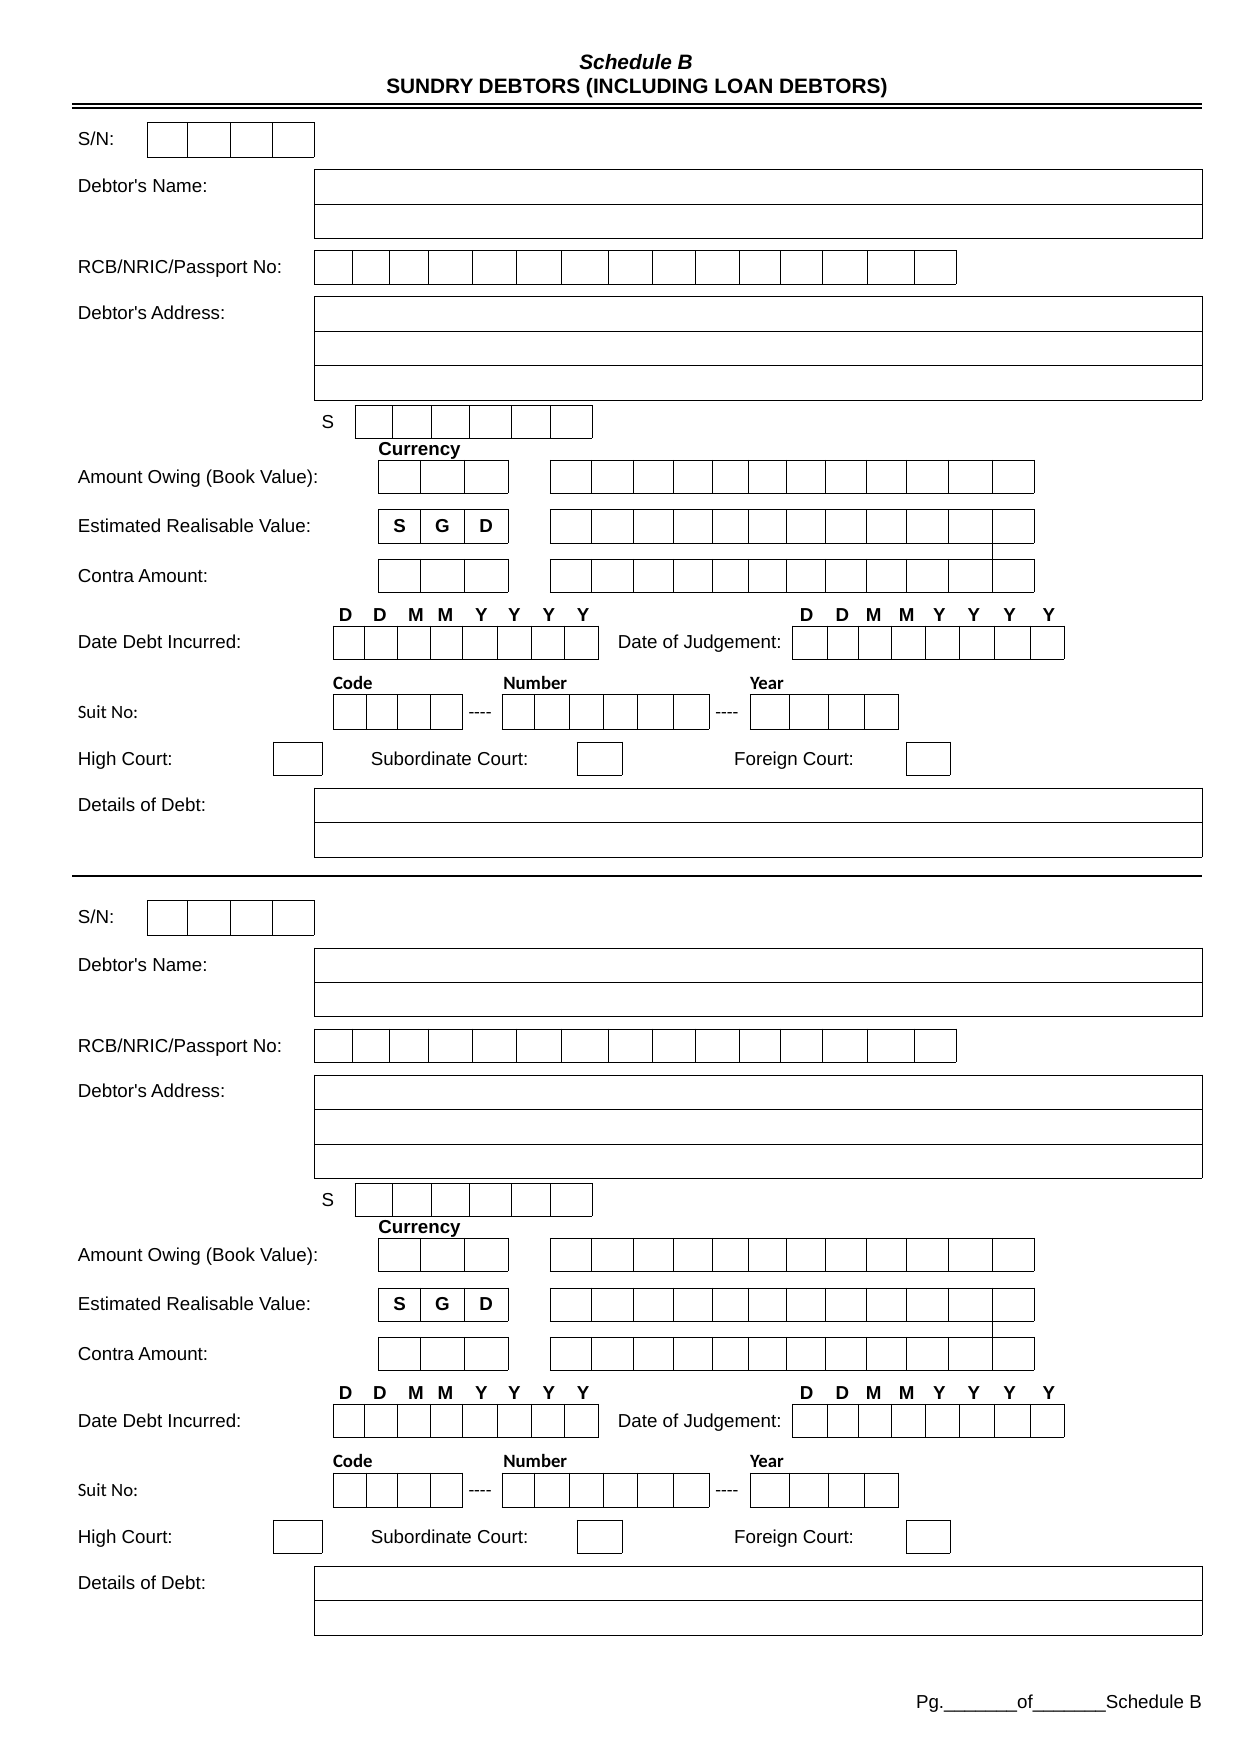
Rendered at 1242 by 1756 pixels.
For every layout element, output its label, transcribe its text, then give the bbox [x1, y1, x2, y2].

table_header [823, 1030, 867, 1062]
table_header [609, 1030, 652, 1062]
table_cell [674, 1272, 712, 1287]
table_cell Estimated Realisable Value: [72, 509, 378, 542]
table_cell [508, 493, 550, 509]
table_header [993, 1239, 1034, 1271]
table_cell [634, 1338, 673, 1370]
table_header [473, 1030, 516, 1062]
table_header [431, 695, 462, 729]
table_header [781, 1030, 822, 1062]
table_header [859, 1405, 891, 1437]
table_header [535, 695, 569, 729]
table_header Amount Owing (Book Value): [72, 460, 378, 493]
table_cell [825, 1272, 866, 1287]
table_header ---- [710, 1473, 750, 1507]
table_header [562, 1030, 608, 1062]
table_cell [906, 544, 948, 559]
table_cell [826, 1289, 866, 1321]
table_cell [749, 1338, 786, 1370]
table_header [353, 1030, 389, 1062]
table_header [781, 251, 822, 283]
table_header [653, 251, 695, 283]
table_cell [315, 1110, 1202, 1143]
table_header [334, 1405, 364, 1437]
table_cell [591, 1322, 633, 1337]
table_header [790, 695, 828, 729]
table_header Debtor's Name: [72, 169, 314, 204]
table_header [674, 1474, 709, 1507]
table_header Details of Debt: [72, 788, 314, 822]
table_header [532, 627, 564, 659]
table_cell [315, 823, 1202, 857]
table_header [949, 1239, 992, 1271]
table_header Suit No: [72, 1473, 333, 1507]
table_header [790, 1474, 828, 1507]
table_header [674, 1239, 712, 1271]
table_header [562, 251, 608, 283]
table_cell [72, 822, 314, 857]
table_cell [674, 1322, 712, 1337]
table_header [315, 1567, 1202, 1600]
table_cell [509, 559, 550, 592]
table_cell [550, 1272, 591, 1287]
table_header [535, 1474, 569, 1507]
table_header [907, 1239, 948, 1271]
table_header [431, 627, 462, 659]
table_header [367, 1474, 397, 1507]
table_header [463, 1405, 497, 1437]
table_cell [674, 510, 712, 542]
table_cell [867, 1289, 906, 1321]
table_cell [826, 510, 866, 542]
table_cell [72, 1600, 314, 1635]
table_cell [633, 1272, 673, 1287]
table_cell [866, 544, 906, 559]
table_header [609, 251, 652, 283]
table_header [868, 251, 914, 283]
table_header [509, 460, 550, 493]
table_header [926, 1405, 959, 1437]
table_header [551, 1239, 591, 1271]
table_cell [378, 494, 420, 509]
table_cell [713, 560, 748, 592]
table_header [865, 1474, 898, 1507]
table_header High Court: [72, 742, 273, 775]
table_header [713, 1239, 748, 1271]
table_cell S [379, 510, 420, 542]
table_header Schedule B SUNDRY DEBTORS (INCLUDING LOAN DEBTORS) [72, 44, 1202, 103]
table_header [393, 1184, 431, 1216]
table_header [334, 627, 364, 659]
table_header [334, 695, 366, 729]
table_cell [749, 1272, 786, 1287]
text Currency [72, 438, 1202, 460]
table_header [793, 1405, 827, 1437]
table_header [551, 1184, 592, 1216]
table_header [390, 1030, 428, 1062]
table_cell [592, 560, 633, 592]
table_header [398, 695, 430, 729]
table_cell [674, 560, 712, 592]
table_header [751, 1474, 789, 1507]
table_cell [378, 1322, 420, 1337]
table_cell [826, 560, 866, 592]
table_header [465, 461, 508, 493]
table_header [421, 1239, 464, 1271]
table_cell [907, 510, 948, 542]
table_header Date Debt Incurred: [72, 626, 333, 659]
table_header Date Debt Incurred: [72, 1404, 333, 1437]
table_header [398, 1405, 430, 1437]
table_header [604, 695, 637, 729]
table_header [393, 406, 431, 438]
table_cell [674, 494, 712, 509]
table_cell [509, 1337, 550, 1370]
table_header S [316, 1183, 355, 1216]
table_cell [465, 1338, 508, 1370]
table_cell [674, 1289, 712, 1321]
table_cell [993, 1338, 1034, 1370]
table_cell [787, 560, 825, 592]
table_header Date of Judgement: [599, 626, 792, 659]
table_header [749, 461, 786, 493]
table_header [148, 123, 187, 157]
table_cell [825, 494, 866, 509]
table_header [188, 123, 230, 157]
table_header [674, 461, 712, 493]
table_cell [591, 544, 633, 559]
table_header [315, 949, 1202, 982]
table_header [274, 1521, 322, 1553]
table_cell [749, 544, 786, 559]
table_header [565, 627, 598, 659]
table_header [532, 1405, 564, 1437]
table_header [421, 461, 464, 493]
table_header Debtor's Address: [72, 296, 314, 331]
table_header [512, 406, 550, 438]
table_cell [949, 544, 992, 559]
table_cell [72, 543, 378, 559]
table_header [334, 1474, 366, 1507]
table_header [273, 901, 314, 935]
table_header [431, 1474, 462, 1507]
table_header [432, 406, 469, 438]
table_header [1031, 1405, 1064, 1437]
table_header [578, 1521, 622, 1553]
table_cell [787, 510, 825, 542]
table_header [398, 627, 430, 659]
table_cell [551, 1338, 591, 1370]
table_header Suit No: [72, 694, 333, 729]
table_header [993, 461, 1034, 493]
table_header Amount Owing (Book Value): [72, 1238, 378, 1271]
table_cell [866, 494, 906, 509]
table_header [570, 1474, 603, 1507]
table_cell [420, 1322, 464, 1337]
table_header [429, 251, 472, 283]
table_cell [713, 510, 748, 542]
table_header [315, 251, 352, 283]
table_header [907, 1521, 950, 1553]
table_header [398, 1474, 430, 1507]
table_cell [713, 1322, 748, 1337]
table_cell [633, 494, 673, 509]
table_cell [867, 560, 906, 592]
table_header [365, 627, 397, 659]
table_cell [378, 544, 420, 559]
table_header [907, 461, 948, 493]
table_cell S [379, 1289, 420, 1321]
table_cell [72, 1144, 314, 1178]
table_header [995, 1405, 1030, 1437]
table_cell [72, 331, 314, 365]
table_header [503, 695, 534, 729]
table_header [470, 1184, 511, 1216]
table_header [826, 1239, 866, 1271]
table_header [826, 461, 866, 493]
table_cell [508, 543, 550, 559]
table_header [749, 1239, 786, 1271]
table_header [498, 1405, 531, 1437]
table_header [353, 251, 389, 283]
table_cell [787, 1338, 825, 1370]
table_header [465, 1239, 508, 1271]
table_cell [551, 560, 591, 592]
table_cell [674, 1338, 712, 1370]
table_header [892, 1405, 925, 1437]
table_header [926, 627, 959, 659]
table_header [907, 743, 950, 775]
table_cell [866, 1322, 906, 1337]
table_header [829, 695, 864, 729]
table_cell G [421, 510, 464, 542]
table_header [379, 461, 420, 493]
table_cell [315, 1145, 1202, 1178]
table_header [1031, 627, 1064, 659]
table_cell [315, 1601, 1202, 1635]
table_cell [749, 1322, 786, 1337]
table_header S [316, 405, 355, 438]
table_cell Contra Amount: [72, 1337, 378, 1370]
table_cell [713, 1272, 748, 1287]
table_cell [72, 204, 314, 238]
table_cell [949, 1338, 992, 1370]
table_header [892, 627, 925, 659]
table_header [696, 251, 739, 283]
table_cell [378, 1272, 420, 1287]
text D D M M Y Y Y Y D D M M Y Y Y Y [72, 604, 1200, 626]
table_header [432, 1184, 469, 1216]
table_cell [72, 1321, 378, 1337]
table_cell [633, 1322, 673, 1337]
table_header S/N: [72, 122, 147, 157]
table_header [578, 743, 622, 775]
table_cell [464, 494, 508, 509]
table_header [274, 743, 322, 775]
table_header [868, 1030, 914, 1062]
table_header [315, 789, 1202, 822]
table_cell [993, 544, 1034, 559]
table_cell [992, 1272, 1034, 1287]
table_cell [993, 1322, 1034, 1337]
table_header [859, 627, 891, 659]
table_cell [787, 1289, 825, 1321]
table_cell [379, 560, 420, 592]
table_header [696, 1030, 739, 1062]
table_cell [509, 1288, 550, 1321]
table_header [503, 1474, 534, 1507]
table_cell [786, 1272, 825, 1287]
table_cell [72, 1271, 378, 1287]
table_cell [464, 544, 508, 559]
table_cell [993, 1289, 1034, 1321]
table_header [829, 1474, 864, 1507]
table_cell [949, 1289, 992, 1321]
table_header [592, 461, 633, 493]
table_cell Estimated Realisable Value: [72, 1288, 378, 1321]
table_header [379, 1239, 420, 1271]
table_header [188, 901, 230, 935]
table_header [273, 123, 314, 157]
table_cell [634, 1289, 673, 1321]
table_header [960, 627, 994, 659]
table_cell [550, 544, 591, 559]
table_header [674, 695, 709, 729]
table_cell [420, 494, 464, 509]
table_cell [421, 1338, 464, 1370]
table_cell [420, 544, 464, 559]
table_header Details of Debt: [72, 1566, 314, 1600]
table_header [740, 1030, 780, 1062]
table_header [512, 1184, 550, 1216]
table_cell [634, 560, 673, 592]
table_cell [749, 510, 786, 542]
table_header [148, 901, 187, 935]
table_cell [949, 1322, 992, 1337]
table_header [231, 901, 272, 935]
table_header [787, 1239, 825, 1271]
table_cell [907, 560, 948, 592]
table_header High Court: [72, 1520, 273, 1553]
table_header [498, 627, 531, 659]
table_header Foreign Court: [623, 1520, 906, 1553]
table_cell [508, 1321, 550, 1337]
table_cell [907, 1338, 948, 1370]
table_cell [713, 544, 748, 559]
table_header [429, 1030, 472, 1062]
table_cell [749, 560, 786, 592]
table_header [867, 1239, 906, 1271]
table_header [367, 695, 397, 729]
table_cell [591, 1272, 633, 1287]
table_cell [421, 560, 464, 592]
table_header [315, 170, 1202, 204]
table_cell [713, 1338, 748, 1370]
table_cell [508, 1271, 550, 1287]
table_header [315, 297, 1202, 331]
table_cell [379, 1338, 420, 1370]
table_header [551, 461, 591, 493]
table_cell [72, 1109, 314, 1143]
table_header [740, 251, 780, 283]
table_header [787, 461, 825, 493]
table_cell [906, 494, 948, 509]
table_cell D [465, 510, 508, 542]
table_header [995, 627, 1030, 659]
table_cell [906, 1322, 948, 1337]
table_cell [907, 1289, 948, 1321]
table_cell [825, 1322, 866, 1337]
table_header [463, 627, 497, 659]
table_header [828, 627, 858, 659]
text D D M M Y Y Y Y D D M M Y Y Y Y [72, 1382, 1200, 1404]
text Currency [72, 1216, 1202, 1238]
table_cell [591, 494, 633, 509]
table_header [915, 1030, 956, 1062]
table_header [949, 461, 992, 493]
table_header [713, 461, 748, 493]
table_cell [634, 510, 673, 542]
table_cell [420, 1272, 464, 1287]
table_cell [315, 332, 1202, 365]
table_cell [550, 1322, 591, 1337]
table_cell [592, 1338, 633, 1370]
table_cell [551, 510, 591, 542]
table_cell [550, 494, 591, 509]
table_cell [906, 1272, 948, 1287]
table_header [915, 251, 956, 283]
text Code Number Year [72, 671, 1202, 694]
table_cell [315, 366, 1202, 400]
table_cell [592, 510, 633, 542]
table_header [634, 461, 673, 493]
table_header [793, 627, 827, 659]
table_cell [992, 494, 1034, 509]
table_cell [786, 494, 825, 509]
table_header Foreign Court: [623, 742, 906, 775]
table_header [828, 1405, 858, 1437]
table_header [473, 251, 516, 283]
table_cell [72, 365, 314, 400]
table_cell [993, 560, 1034, 592]
table_cell [674, 544, 712, 559]
table_cell [72, 493, 378, 509]
table_cell [465, 560, 508, 592]
table_cell [749, 494, 786, 509]
table_header Date of Judgement: [599, 1404, 792, 1437]
table_header [356, 406, 392, 438]
table_header [509, 1238, 550, 1271]
table_cell [949, 494, 992, 509]
table_header [570, 695, 603, 729]
table_header [604, 1474, 637, 1507]
table_header [867, 461, 906, 493]
table_cell Contra Amount: [72, 559, 378, 592]
table_cell [949, 560, 992, 592]
table_header [365, 1405, 397, 1437]
table_header [638, 1474, 673, 1507]
table_header [470, 406, 511, 438]
table_cell [867, 510, 906, 542]
table_cell [592, 1289, 633, 1321]
table_cell [826, 1338, 866, 1370]
table_header RCB/NRIC/Passport No: [72, 250, 314, 283]
table_header [653, 1030, 695, 1062]
table_cell [867, 1338, 906, 1370]
table_cell [713, 1289, 748, 1321]
table_cell [315, 205, 1202, 238]
table_header [634, 1239, 673, 1271]
table_cell [786, 544, 825, 559]
table_cell [464, 1272, 508, 1287]
table_header [356, 1184, 392, 1216]
table_cell [464, 1322, 508, 1337]
table_cell [72, 982, 314, 1016]
table_cell G [421, 1289, 464, 1321]
table_header [517, 1030, 561, 1062]
table_header Debtor's Address: [72, 1075, 314, 1109]
table_header [551, 406, 592, 438]
table_header [865, 695, 898, 729]
table_header [315, 1076, 1202, 1109]
table_cell [866, 1272, 906, 1287]
table_header Debtor's Name: [72, 948, 314, 982]
table_header [431, 1405, 462, 1437]
text Pg._______of_______Schedule B [72, 1691, 1202, 1712]
table_header ---- [463, 694, 502, 729]
table_header [823, 251, 867, 283]
table_cell [633, 544, 673, 559]
table_header Subordinate Court: [323, 1520, 577, 1553]
table_header RCB/NRIC/Passport No: [72, 1029, 314, 1062]
table_header S/N: [72, 900, 147, 935]
table_cell [509, 509, 550, 542]
table_cell [825, 544, 866, 559]
table_header [638, 695, 673, 729]
table_cell [949, 510, 992, 542]
table_cell [315, 983, 1202, 1016]
table_header [592, 1239, 633, 1271]
table_header [517, 251, 561, 283]
table_header ---- [710, 694, 750, 729]
table_cell [949, 1272, 992, 1287]
table_cell D [465, 1289, 508, 1321]
table_cell [993, 510, 1034, 542]
table_header Subordinate Court: [323, 742, 577, 775]
table_header ---- [463, 1473, 502, 1507]
table_cell [749, 1289, 786, 1321]
text Code Number Year [72, 1449, 1202, 1472]
table_header [231, 123, 272, 157]
table_header [751, 695, 789, 729]
table_header [390, 251, 428, 283]
table_cell [551, 1289, 591, 1321]
table_cell [786, 1322, 825, 1337]
table_header [565, 1405, 598, 1437]
table_header [315, 1030, 352, 1062]
table_cell [713, 494, 748, 509]
table_header [960, 1405, 994, 1437]
